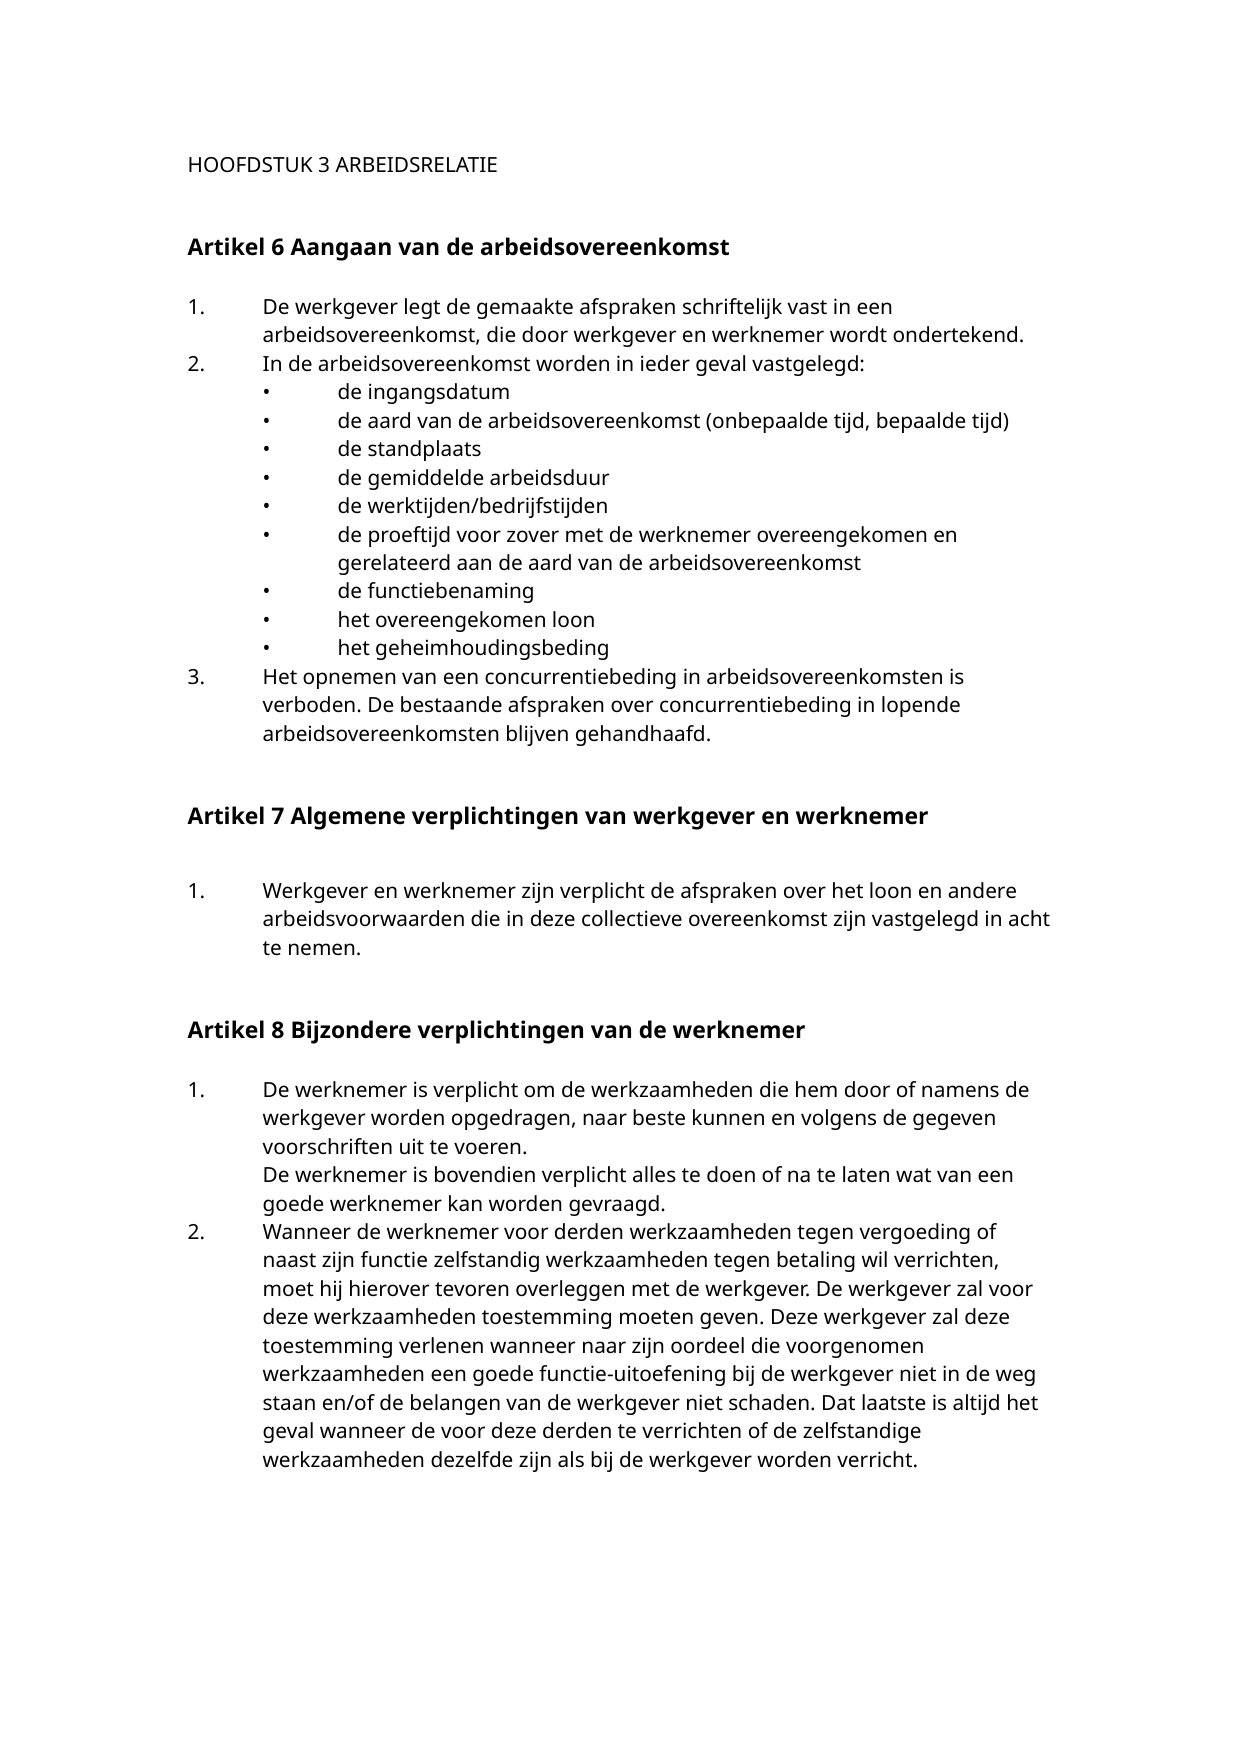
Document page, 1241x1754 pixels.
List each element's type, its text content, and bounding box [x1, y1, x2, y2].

list de standplaats [262, 434, 1053, 463]
list Werkgever en werknemer zijn verplicht de afspraken over het loon en andere arbeidsvoorwaarden die in deze collectieve overeenkomst zijn vastgelegd in acht te nemen. [187, 876, 1053, 961]
list de aard van de arbeidsovereenkomst (onbepaalde tijd, bepaalde tijd) [262, 406, 1053, 434]
list De werknemer is verplicht om de werkzaamheden die hem door of namens de werkgever worden opgedragen, naar beste kunnen en volgens de gegeven voorschriften uit te voeren. [187, 1075, 1053, 1160]
subtitle Artikel 7 Algemene verplichtingen van werkgever en werknemer [187, 800, 1053, 831]
list de werktijden/bedrijfstijden [262, 491, 1053, 520]
list de proeftijd voor zover met de werknemer overeengekomen en gerelateerd aan de aard van de arbeidsovereenkomst [262, 520, 1053, 577]
list de functiebenaming [262, 577, 1053, 605]
list de ingangsdatum [262, 377, 1053, 406]
list Het opnemen van een concurrentiebeding in arbeidsovereenkomsten is verboden. De bestaande afspraken over concurrentiebeding in lopende arbeidsovereenkomsten blijven gehandhaafd. [187, 662, 1053, 747]
list Wanneer de werknemer voor derden werkzaamheden tegen vergoeding of naast zijn functie zelfstandig werkzaamheden tegen betaling wil verrichten, moet hij hierover tevoren overleggen met de werkgever. De werkgever zal voor deze werkzaamheden toestemming moeten geven. Deze werkgever zal deze toestemming verlenen wanneer naar zijn oordeel die voorgenomen werkzaamheden een goede functie-uitoefening bij de werkgever niet in de weg staan en/of de belangen van de werkgever niet schaden. Dat laatste is altijd het geval wanneer de voor deze derden te verrichten of de zelfstandige werkzaamheden dezelfde zijn als bij de werkgever worden verricht. [187, 1217, 1053, 1473]
subtitle Artikel 8 Bijzondere verplichtingen van de werknemer [187, 1014, 1053, 1045]
list De werknemer is bovendien verplicht alles te doen of na te laten wat van een goede werknemer kan worden gevraagd. [187, 1160, 1053, 1217]
list het overeengekomen loon [262, 605, 1053, 633]
list De werkgever legt de gemaakte afspraken schriftelijk vast in een arbeidsovereenkomst, die door werkgever en werknemer wordt ondertekend. [187, 292, 1053, 349]
list het geheimhoudingsbeding [262, 633, 1053, 662]
subtitle Artikel 6 Aangaan van de arbeidsovereenkomst [187, 231, 1053, 262]
subtitle HOOFDSTUK 3 ARBEIDSRELATIE [187, 150, 1053, 178]
list de gemiddelde arbeidsduur [262, 463, 1053, 491]
list In de arbeidsovereenkomst worden in ieder geval vastgelegd: [187, 349, 1053, 377]
